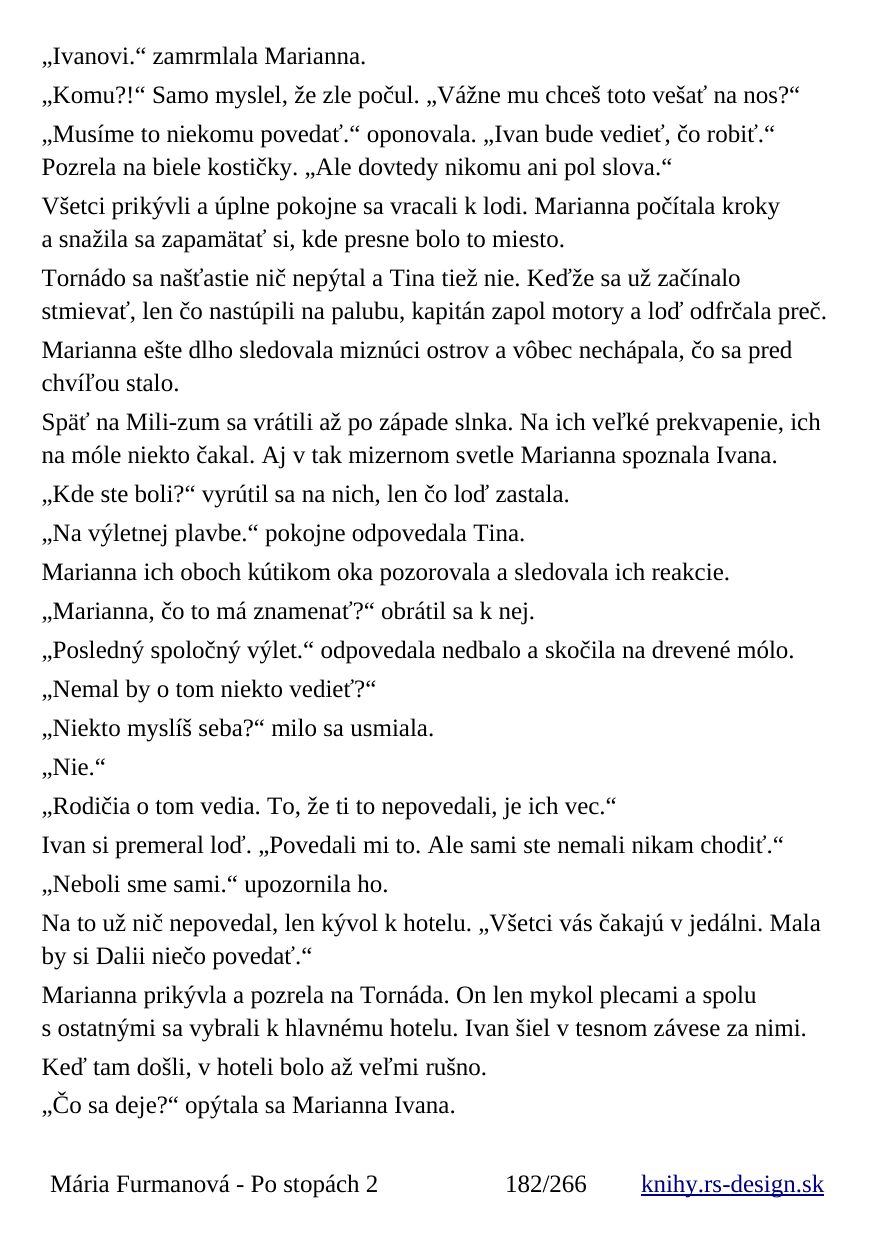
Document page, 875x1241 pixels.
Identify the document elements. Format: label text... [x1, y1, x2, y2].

text „Ivanovi.“ zamrmlala Marianna. [41, 41, 833, 70]
text Keď tam došli, v hoteli bolo až veľmi rušno. [41, 1052, 833, 1080]
text „Kde ste boli?“ vyrútil sa na nich, len čo loď zastala. [41, 479, 833, 508]
text Na to už nič nepovedal, len kývol k hotelu. „Všetci vás čakajú v jedálni. Mala by si Dalii niečo povedať.“ [41, 908, 833, 969]
text Všetci prikývli a úplne pokojne sa vracali k lodi. Marianna počítala kroky a snažila sa zapamätať si, kde presne bolo to miesto. [41, 191, 833, 253]
text Ivan si premeral loď. „Povedali mi to. Ale sami ste nemali nikam chodiť.“ [41, 830, 833, 858]
text „Komu?!“ Samo myslel, že zle počul. „Vážne mu chceš toto vešať na nos?“ [41, 80, 833, 109]
text „Nie.“ [41, 752, 833, 781]
text „Rodičia o tom vedia. To, že ti to nepovedali, je ich vec.“ [41, 791, 833, 819]
text Späť na Mili-zum sa vrátili až po západe slnka. Na ich veľké prekvapenie, ich na móle niekto čakal. Aj v tak mizernom svetle Marianna spoznala Ivana. [41, 407, 833, 469]
text „Nemal by o tom niekto vedieť?“ [41, 674, 833, 703]
text „Marianna, čo to má znamenať?“ obrátil sa k nej. [41, 596, 833, 625]
text Marianna ich oboch kútikom oka pozorovala a sledovala ich reakcie. [41, 557, 833, 586]
text Marianna ešte dlho sledovala miznúci ostrov a vôbec nechápala, čo sa pred chvíľou stalo. [41, 335, 833, 397]
text „Na výletnej plavbe.“ pokojne odpovedala Tina. [41, 518, 833, 547]
text „Posledný spoločný výlet.“ odpovedala nedbalo a skočila na drevené mólo. [41, 635, 833, 664]
text „Musíme to niekomu povedať.“ oponovala. „Ivan bude vedieť, čo robiť.“ Pozrela na biele kostičky. „Ale dovtedy nikomu ani pol slova.“ [41, 119, 833, 181]
text Marianna prikývla a pozrela na Tornáda. On len mykol plecami a spolu s ostatnými sa vybrali k hlavnému hotelu. Ivan šiel v tesnom závese za nimi. [41, 980, 833, 1041]
text „Neboli sme sami.“ upozornila ho. [41, 869, 833, 897]
text „Čo sa deje?“ opýtala sa Marianna Ivana. [41, 1091, 833, 1119]
text Tornádo sa našťastie nič nepýtal a Tina tiež nie. Keďže sa už začínalo stmievať, len čo nastúpili na palubu, kapitán zapol motory a loď odfrčala preč. [41, 263, 833, 325]
text „Niekto myslíš seba?“ milo sa usmiala. [41, 713, 833, 742]
